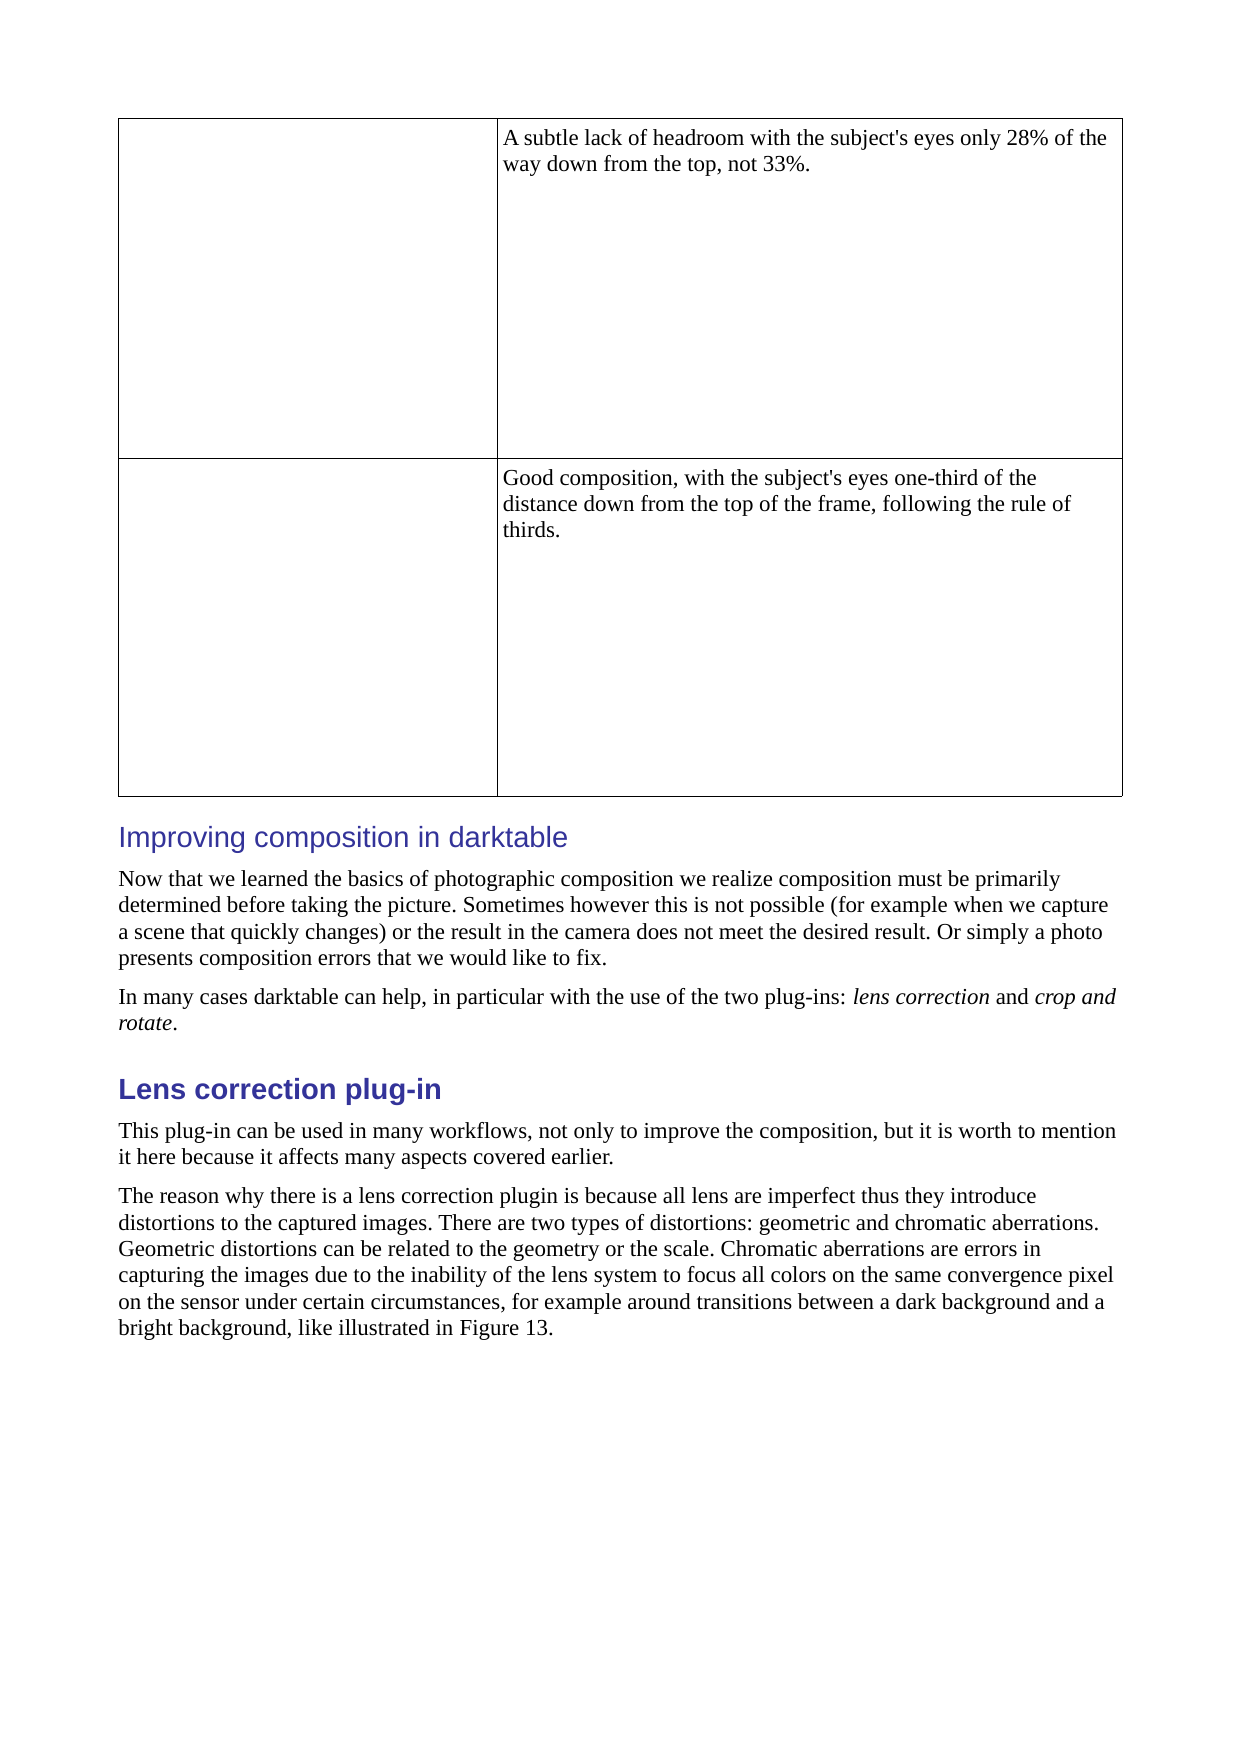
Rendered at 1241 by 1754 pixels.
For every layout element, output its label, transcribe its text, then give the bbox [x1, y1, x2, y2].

table_cell Good composition, with the subject's eyes one-third of the distance down from the top of the frame, following the rule of thirds. [498, 459, 1122, 796]
subtitle Improving composition in darktable [118, 820, 1122, 853]
table_cell [119, 119, 497, 458]
table_cell A subtle lack of headroom with the subject's eyes only 28% of the way down from the top, not 33%. [498, 119, 1122, 458]
text The reason why there is a lens correction plugin is because all lens are imperfect thus they introduce distortions to the captured images. There are two types of distortions: geometric and chromatic aberrations. Geometric distortions can be related to the geometry or the scale. Chromatic aberrations are errors in capturing the images due to the inability of the lens system to focus all colors on the same convergence pixel on the sensor under certain circumstances, for example around transitions between a dark background and a bright background, like illustrated in Figure 13. [118, 1182, 1122, 1340]
text In many cases darktable can help, in particular with the use of the two plug-ins: lens correction and crop and rotate. [118, 983, 1122, 1036]
text Now that we learned the basics of photographic composition we realize composition must be primarily determined before taking the picture. Sometimes however this is not possible (for example when we capture a scene that quickly changes) or the result in the camera does not meet the desired result. Or simply a photo presents composition errors that we would like to fix. [118, 865, 1122, 970]
text This plug-in can be used in many workflows, not only to improve the composition, but it is worth to mention it here because it affects many aspects covered earlier. [118, 1117, 1122, 1170]
subtitle Lens correction plug-in [118, 1072, 1122, 1105]
table_cell [119, 459, 497, 796]
